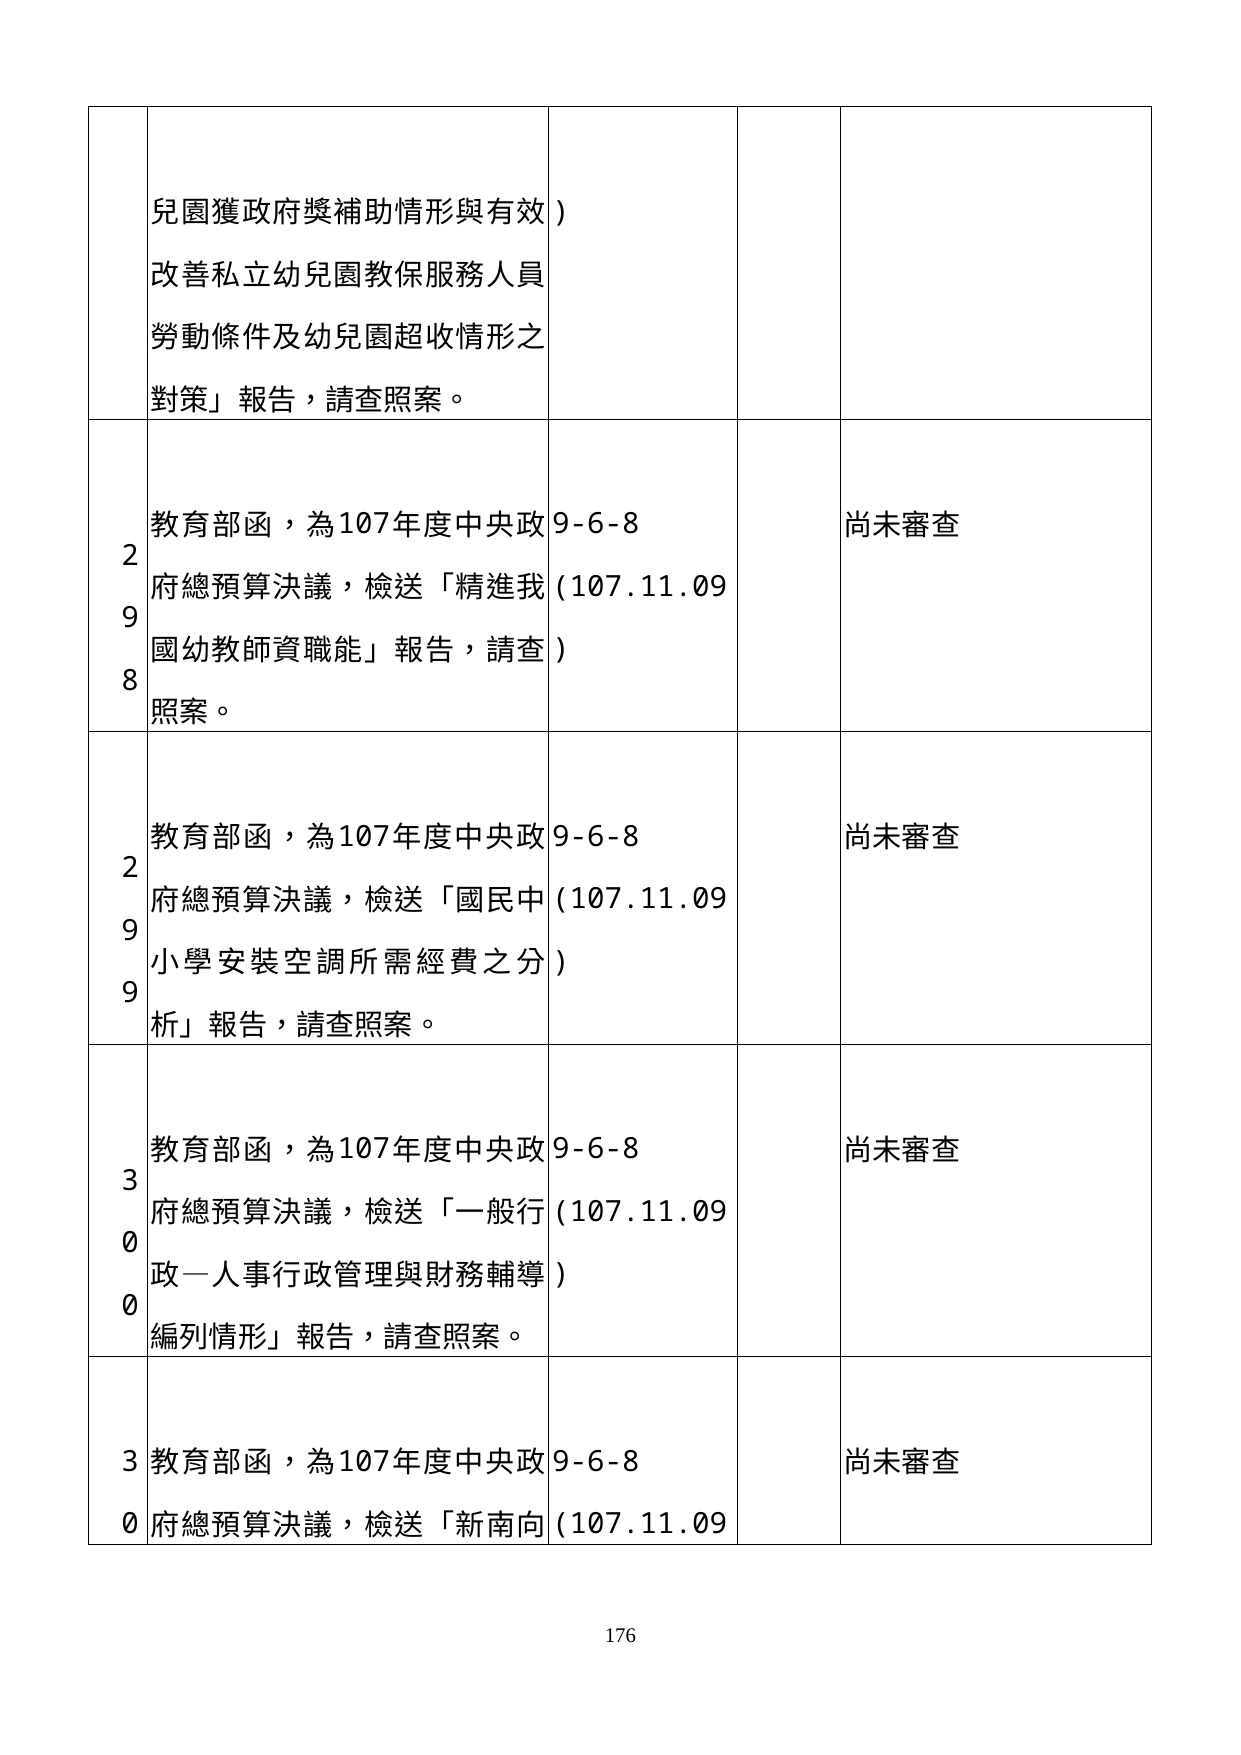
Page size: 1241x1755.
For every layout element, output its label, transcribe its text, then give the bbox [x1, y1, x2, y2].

table_cell 教育部函，為107年度中央政府總預算決議，檢送「精進我國幼教師資職能」報告，請查照案。 [148, 420, 548, 731]
table_cell 尚未審查 [841, 420, 1151, 731]
table_cell [738, 1045, 840, 1356]
table_cell [89, 1357, 147, 1543]
table_cell [89, 107, 147, 418]
table_cell [89, 732, 147, 1043]
table_cell 9-6-8 (107.11.09 [549, 1357, 737, 1543]
table_cell 9-6-8 (107.11.09) [549, 1045, 737, 1356]
table_cell 教育部函，為107年度中央政府總預算決議，檢送「新南向 [148, 1357, 548, 1543]
table_cell 兒園獲政府獎補助情形與有效改善私立幼兒園教保服務人員勞動條件及幼兒園超收情形之對策」報告，請查照案。 [148, 107, 548, 418]
table_cell [738, 107, 840, 418]
table_cell 9-6-8 (107.11.09) [549, 420, 737, 731]
table_cell [841, 107, 1151, 418]
table_cell 教育部函，為107年度中央政府總預算決議，檢送「一般行政—人事行政管理與財務輔導編列情形」報告，請查照案。 [148, 1045, 548, 1356]
table_cell [89, 1045, 147, 1356]
table_cell 9-6-8 (107.11.09) [549, 732, 737, 1043]
table_cell [738, 732, 840, 1043]
table_cell 教育部函，為107年度中央政府總預算決議，檢送「國民中小學安裝空調所需經費之分析」報告，請查照案。 [148, 732, 548, 1043]
table_cell ) [549, 107, 737, 418]
table_cell 尚未審查 [841, 1045, 1151, 1356]
table_cell 尚未審查 [841, 1357, 1151, 1543]
table_cell [738, 1357, 840, 1543]
table_cell [89, 420, 147, 731]
table_cell 尚未審查 [841, 732, 1151, 1043]
table_cell [738, 420, 840, 731]
